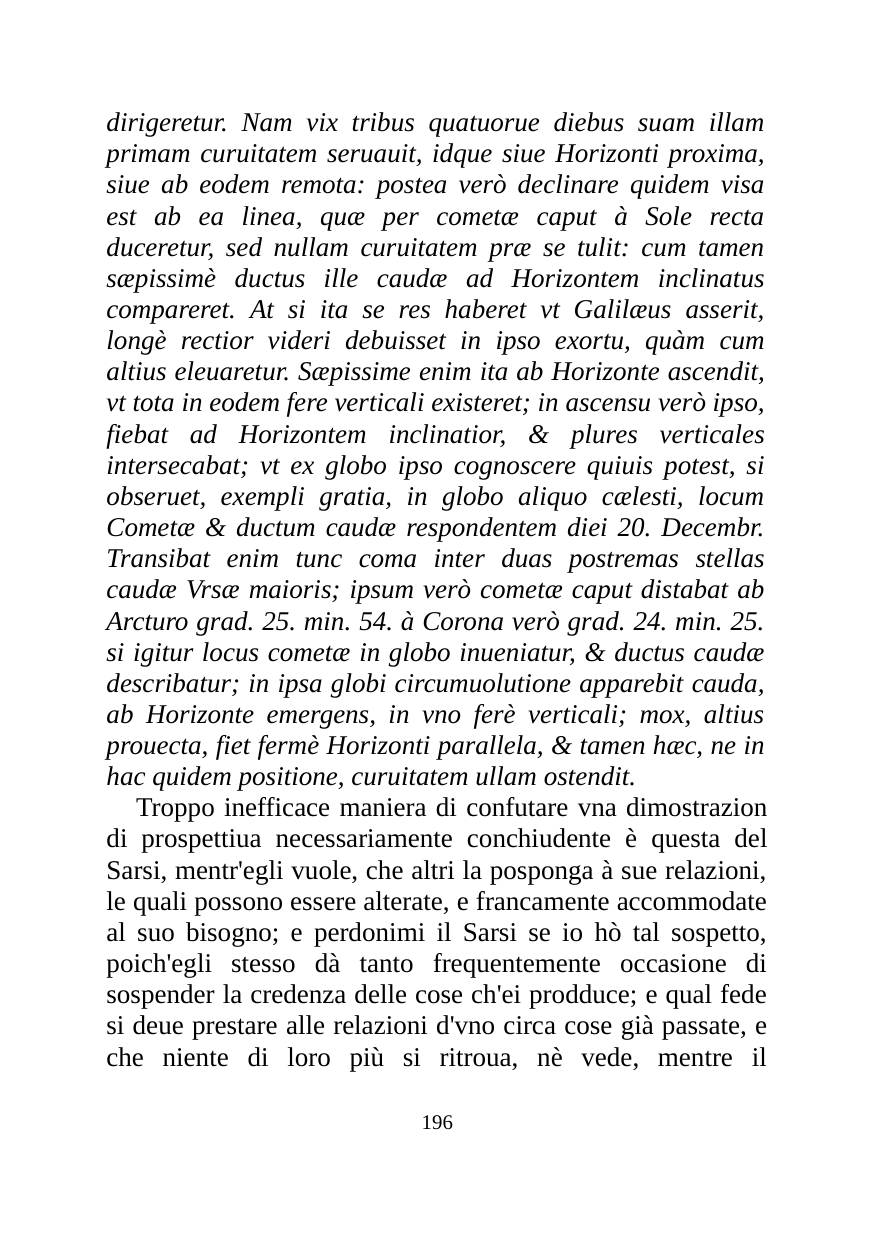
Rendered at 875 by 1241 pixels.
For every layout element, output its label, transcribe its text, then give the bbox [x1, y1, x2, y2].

text Troppo inefficace maniera di confutare vna dimostrazion di prospettiua necessariamente conchiudente è questa del Sarsi, mentr'egli vuole, che altri la posponga à sue relazioni, le quali possono essere alterate, e francamente accommodate al suo bisogno; e perdonimi il Sarsi se io hò tal sospetto, poich'egli stesso dà tanto frequentemente occasione di sospender la credenza delle cose ch'ei prodduce; e qual fede si deue prestare alle relazioni d'vno circa cose già passate, e che niente di loro più si ritroua, nè vede, mentre il [106, 791, 768, 1072]
text dirigeretur. Nam vix tribus quatuorue diebus suam illam primam curuitatem seruauit, idque siue Horizonti proxima, siue ab eodem remota: postea verò declinare quidem visa est ab ea linea, quæ per cometæ caput à Sole recta duceretur, sed nullam curuitatem præ se tulit: cum tamen sæpissimè ductus ille caudæ ad Horizontem inclinatus compareret. At si ita se res haberet vt Galilæus asserit, longè rectior videri debuisset in ipso exortu, quàm cum altius eleuaretur. Sæpissime enim ita ab Horizonte ascendit, vt tota in eodem fere verticali existeret; in ascensu verò ipso, fiebat ad Horizontem inclinatior, & plures verticales intersecabat; vt ex globo ipso cognoscere quiuis potest, si obseruet, exempli gratia, in globo aliquo cælesti, locum Cometæ & ductum caudæ respondentem diei 20. Decembr. Transibat enim tunc coma inter duas postremas stellas caudæ Vrsæ maioris; ipsum verò cometæ caput distabat ab Arcturo grad. 25. min. 54. à Corona verò grad. 24. min. 25. si igitur locus cometæ in globo inueniatur, & ductus caudæ describatur; in ipsa globi circumuolutione apparebit cauda, ab Horizonte emergens, in vno ferè verticali; mox, altius prouecta, fiet fermè Horizonti parallela, & tamen hæc, ne in hac quidem positione, curuitatem ullam ostendit. [106, 106, 768, 791]
